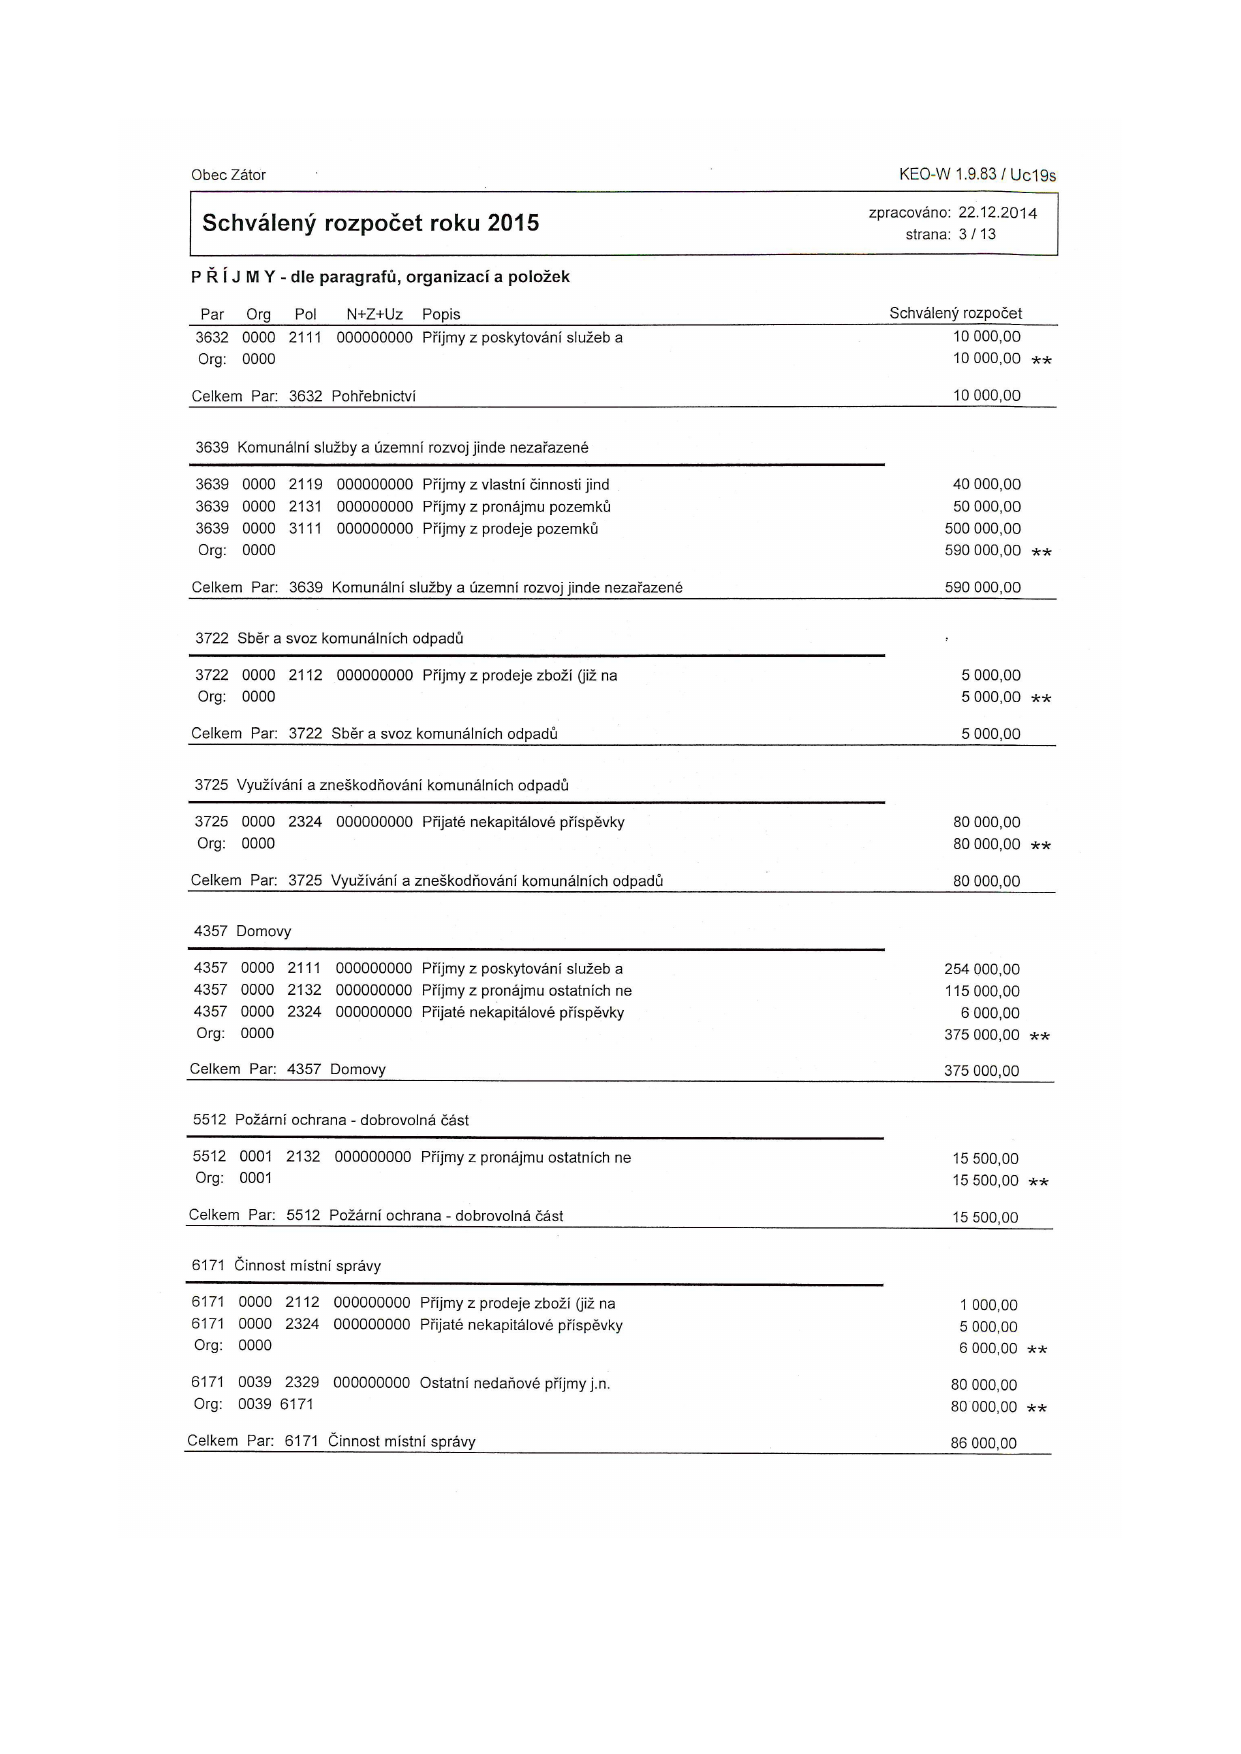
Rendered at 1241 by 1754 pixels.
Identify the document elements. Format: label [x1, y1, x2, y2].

picture [118, 118, 1123, 1538]
